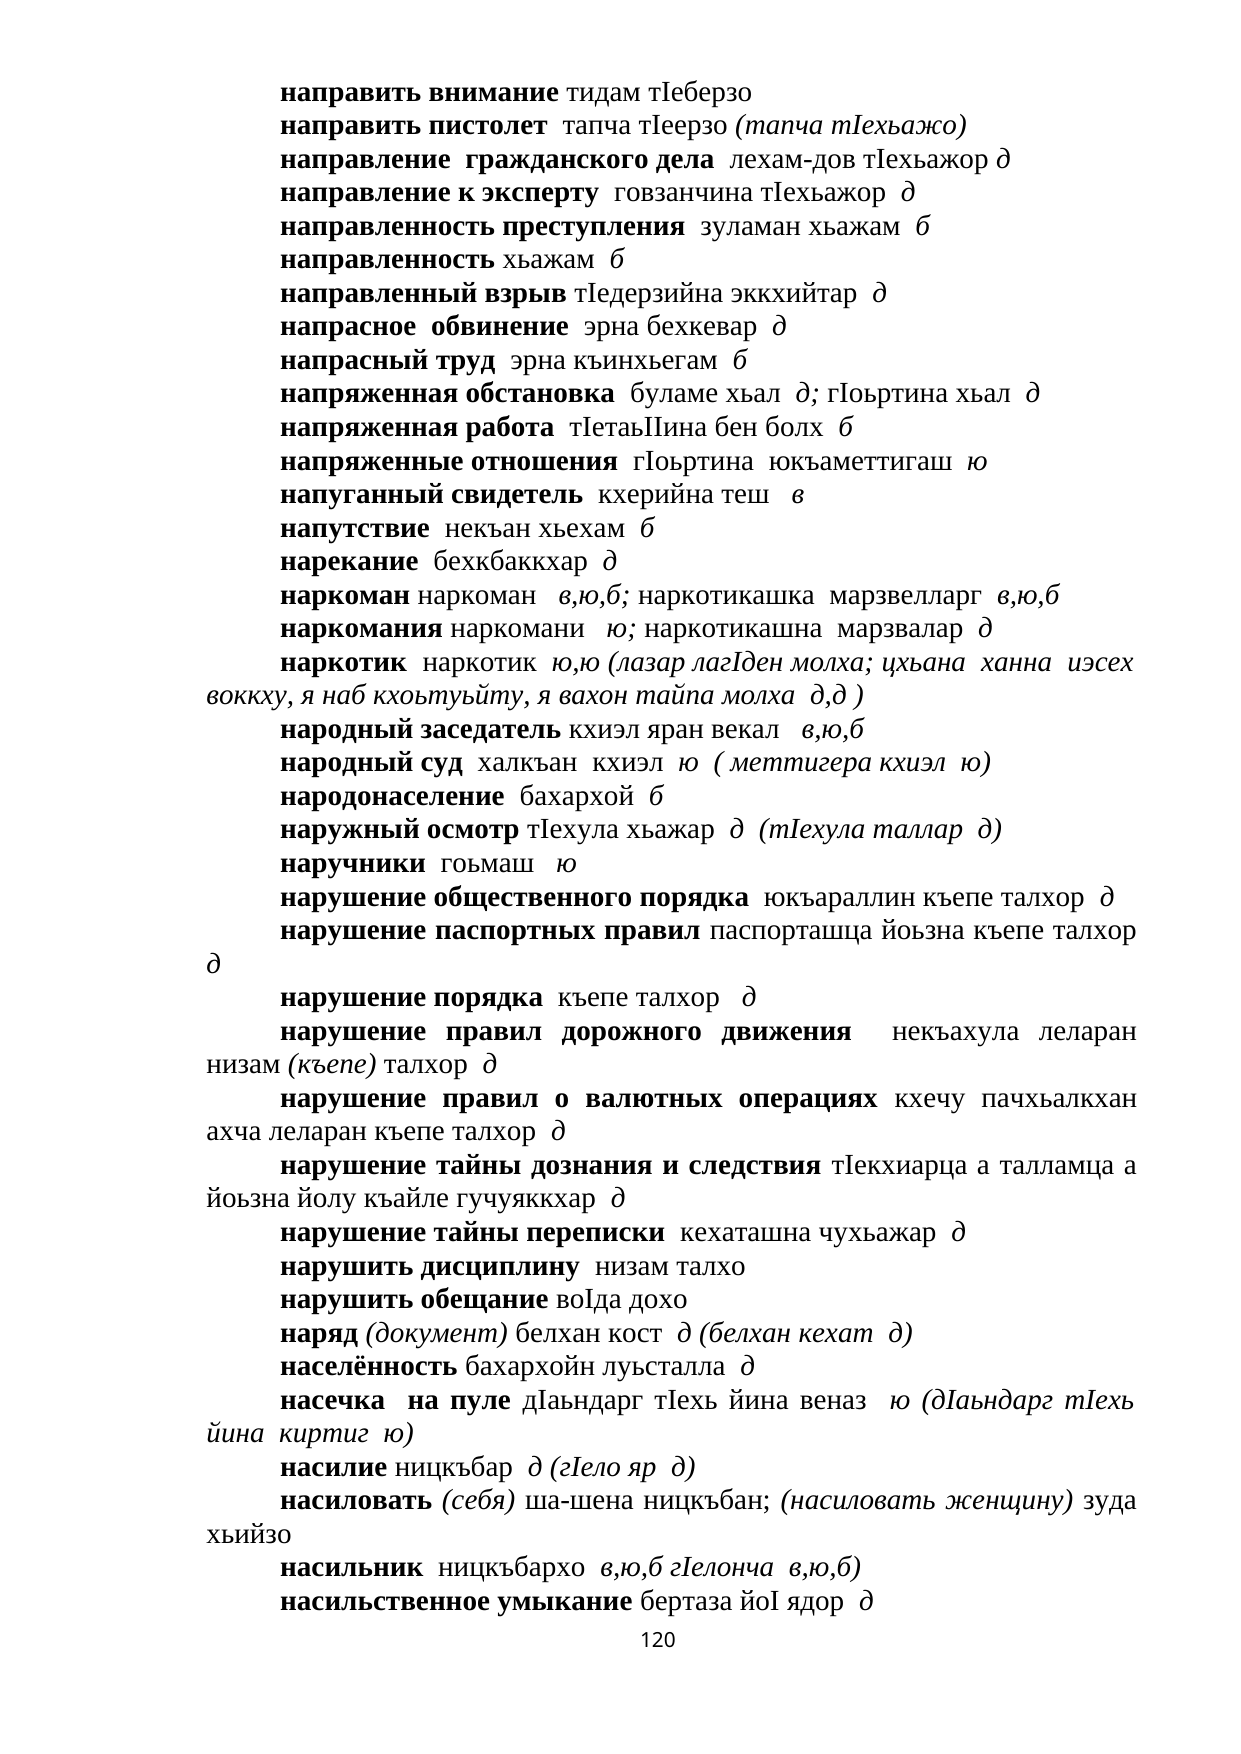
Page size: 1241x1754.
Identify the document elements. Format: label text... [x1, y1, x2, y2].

text наркотик наркотик ю,ю (лазар лагӀден молха; цхьана ханна иэсех воккху, я наб кхоьтуьйту, я вахон тайпа молха д,д ) [206, 644, 1137, 711]
text напутствие некъан хьехам б [206, 510, 1137, 543]
text наркоман наркоман в,ю,б; наркотикашка марзвелларг в,ю,б [206, 577, 1137, 610]
text насечка на пуле дӀаьндарг тӀехь йина веназ ю (дӀаьндарг тӀехь йина киртиг ю) [206, 1382, 1137, 1449]
text наркомания наркомани ю; наркотикашна марзвалар д [206, 610, 1137, 644]
text направленность хьажам б [206, 241, 1137, 275]
text нарушение правил дорожного движения некъахула леларан низам (къепе) талхор д [206, 1013, 1137, 1080]
text насильник ницкъбархо в,ю,б гӀелонча в,ю,б) [206, 1549, 1137, 1583]
text напрасный труд эрна къинхьегам б [206, 342, 1137, 376]
text нарушение паспортных правил паспорташца йоьзна къепе талхор д [206, 912, 1137, 979]
text насильственное умыкание бертаза йоӀ ядор д [206, 1583, 1137, 1617]
text нарушение тайны переписки кехаташна чухьажар д [206, 1214, 1137, 1248]
text направить внимание тидам тӀеберзо [206, 74, 1137, 107]
text направить пистолет тапча тӀеерзо (тапча тӀехьажо) [206, 107, 1137, 141]
text насилие ницкъбар д (гӀело яр д) [206, 1449, 1137, 1482]
text нарушить дисциплину низам талхо [206, 1248, 1137, 1281]
text направление к эксперту говзанчина тӀехьажор д [206, 174, 1137, 208]
text насиловать (себя) ша-шена ницкъбан; (насиловать женщину) зуда хьийзо [206, 1482, 1137, 1549]
text наручники гоьмаш ю [206, 845, 1137, 879]
text народонаселение бахархой б [206, 778, 1137, 812]
text направление гражданского дела лехам-дов тӀехьажор д [206, 141, 1137, 174]
text нарушение порядка къепе талхор д [206, 979, 1137, 1013]
text народный заседатель кхиэл яран векал в,ю,б [206, 711, 1137, 744]
text нарушение общественного порядка юкъараллин къепе талхор д [206, 879, 1137, 912]
text напрасное обвинение эрна бехкевар д [206, 308, 1137, 342]
text напуганный свидетель кхерийна теш в [206, 476, 1137, 510]
text населённость бахархойн луьсталла д [206, 1348, 1137, 1382]
text направленность преступления зуламан хьажам б [206, 208, 1137, 241]
text нарушение тайны дознания и следствия тӀекхиарца а талламца а йоьзна йолу къайле гучуяккхар д [206, 1147, 1137, 1214]
text направленный взрыв тӀедерзийна эккхийтар д [206, 275, 1137, 308]
text народный суд халкъан кхиэл ю ( меттигера кхиэл ю) [206, 744, 1137, 778]
text наружный осмотр тӀехула хьажар д (тӀехула таллар д) [206, 812, 1137, 845]
text нарекание бехкбаккхар д [206, 543, 1137, 577]
text напряженная обстановка буламе хьал д; гӀоьртина хьал д [206, 376, 1137, 409]
text нарушение правил о валютных операциях кхечу пачхьалкхан ахча леларан къепе талхор д [206, 1080, 1137, 1147]
text напряженные отношения гӀоьртина юкъаметтигаш ю [206, 443, 1137, 476]
text наряд (документ) белхан кост д (белхан кехат д) [206, 1315, 1137, 1348]
text напряженная работа тӀетаьӀӀина бен болх б [206, 409, 1137, 443]
text нарушить обещание воӀда дохо [206, 1281, 1137, 1315]
